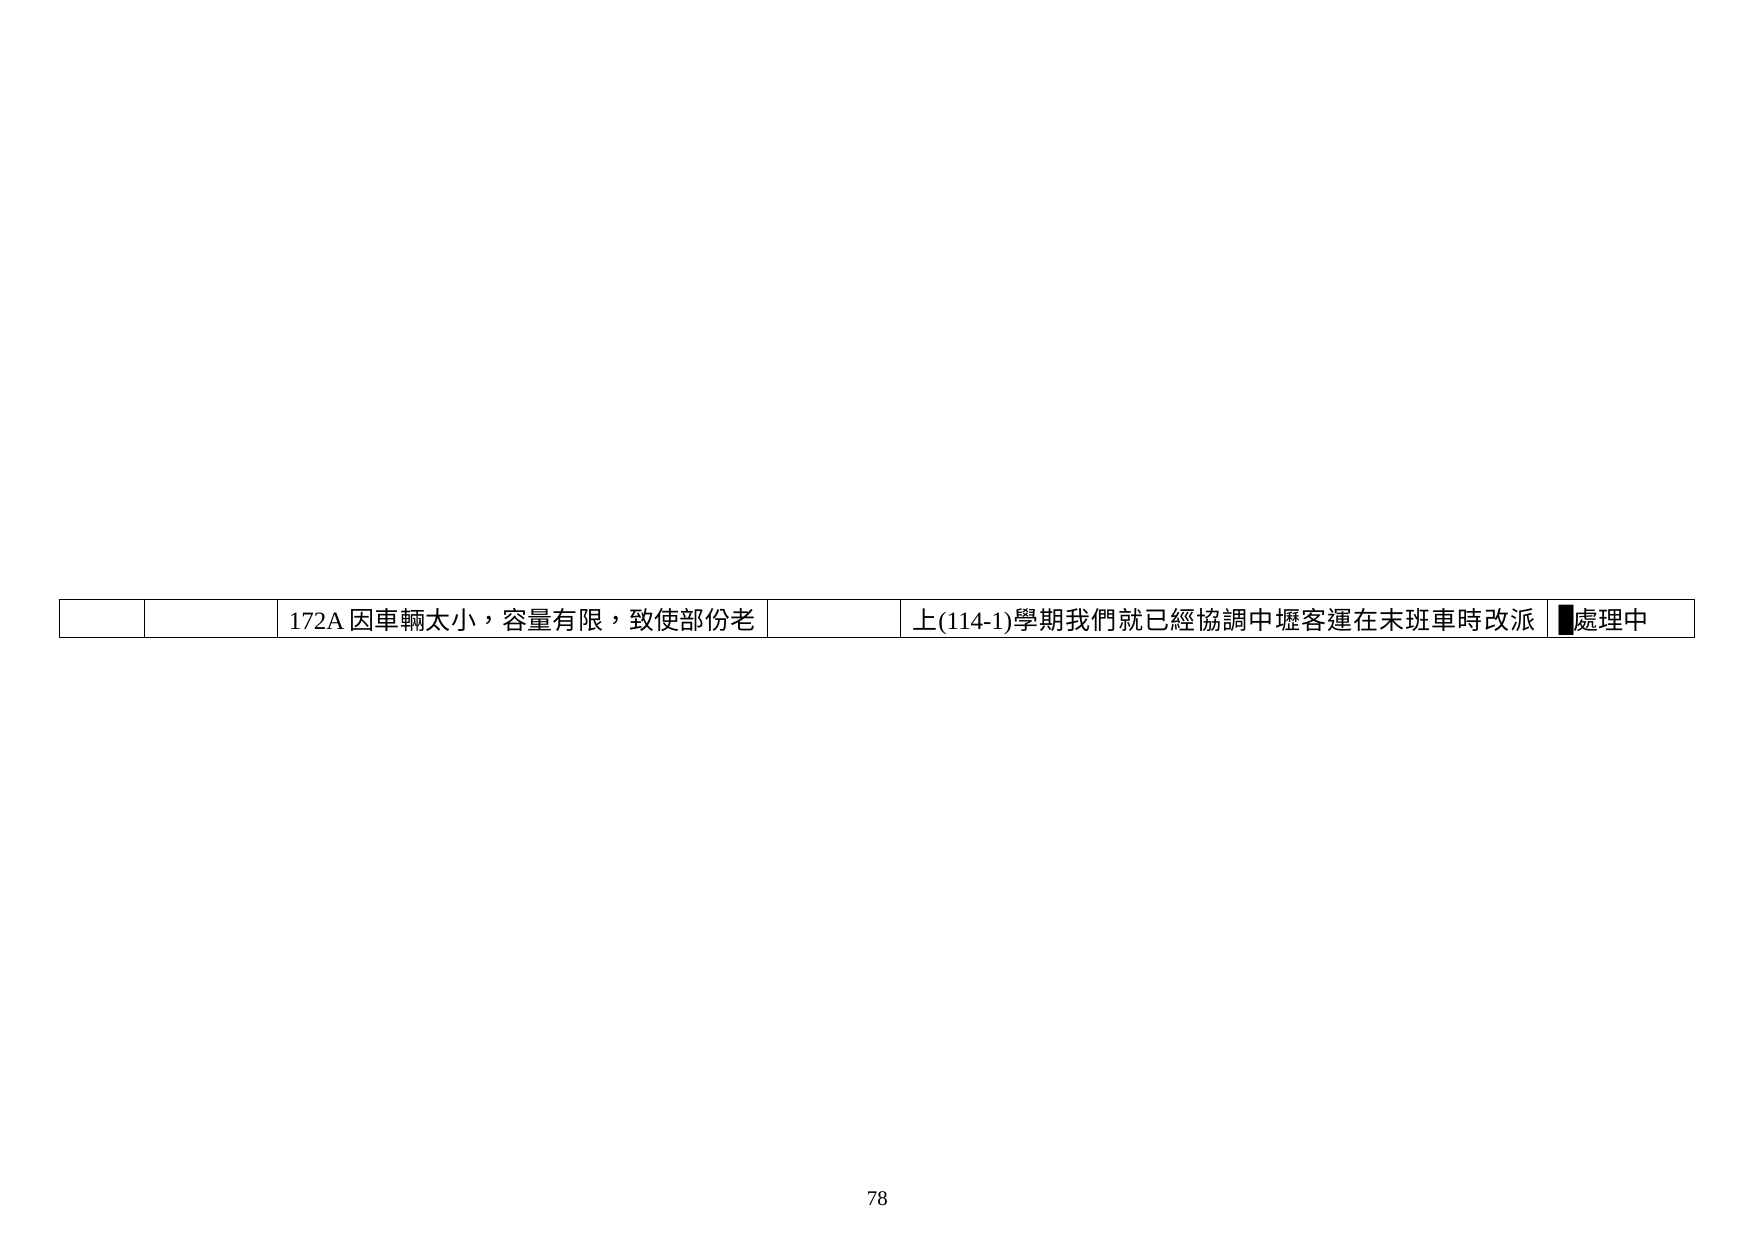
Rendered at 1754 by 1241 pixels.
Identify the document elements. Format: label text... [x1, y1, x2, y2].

table_cell [768, 600, 900, 637]
table_cell [145, 600, 277, 637]
table_cell 上(114-1)學期我們就已經協調中壢客運在末班車時改派 [901, 600, 1547, 637]
table_cell [60, 600, 144, 637]
table_cell 172A因車輛太小，容量有限，致使部份老 [278, 600, 767, 637]
table_cell █處理中 [1548, 600, 1694, 637]
